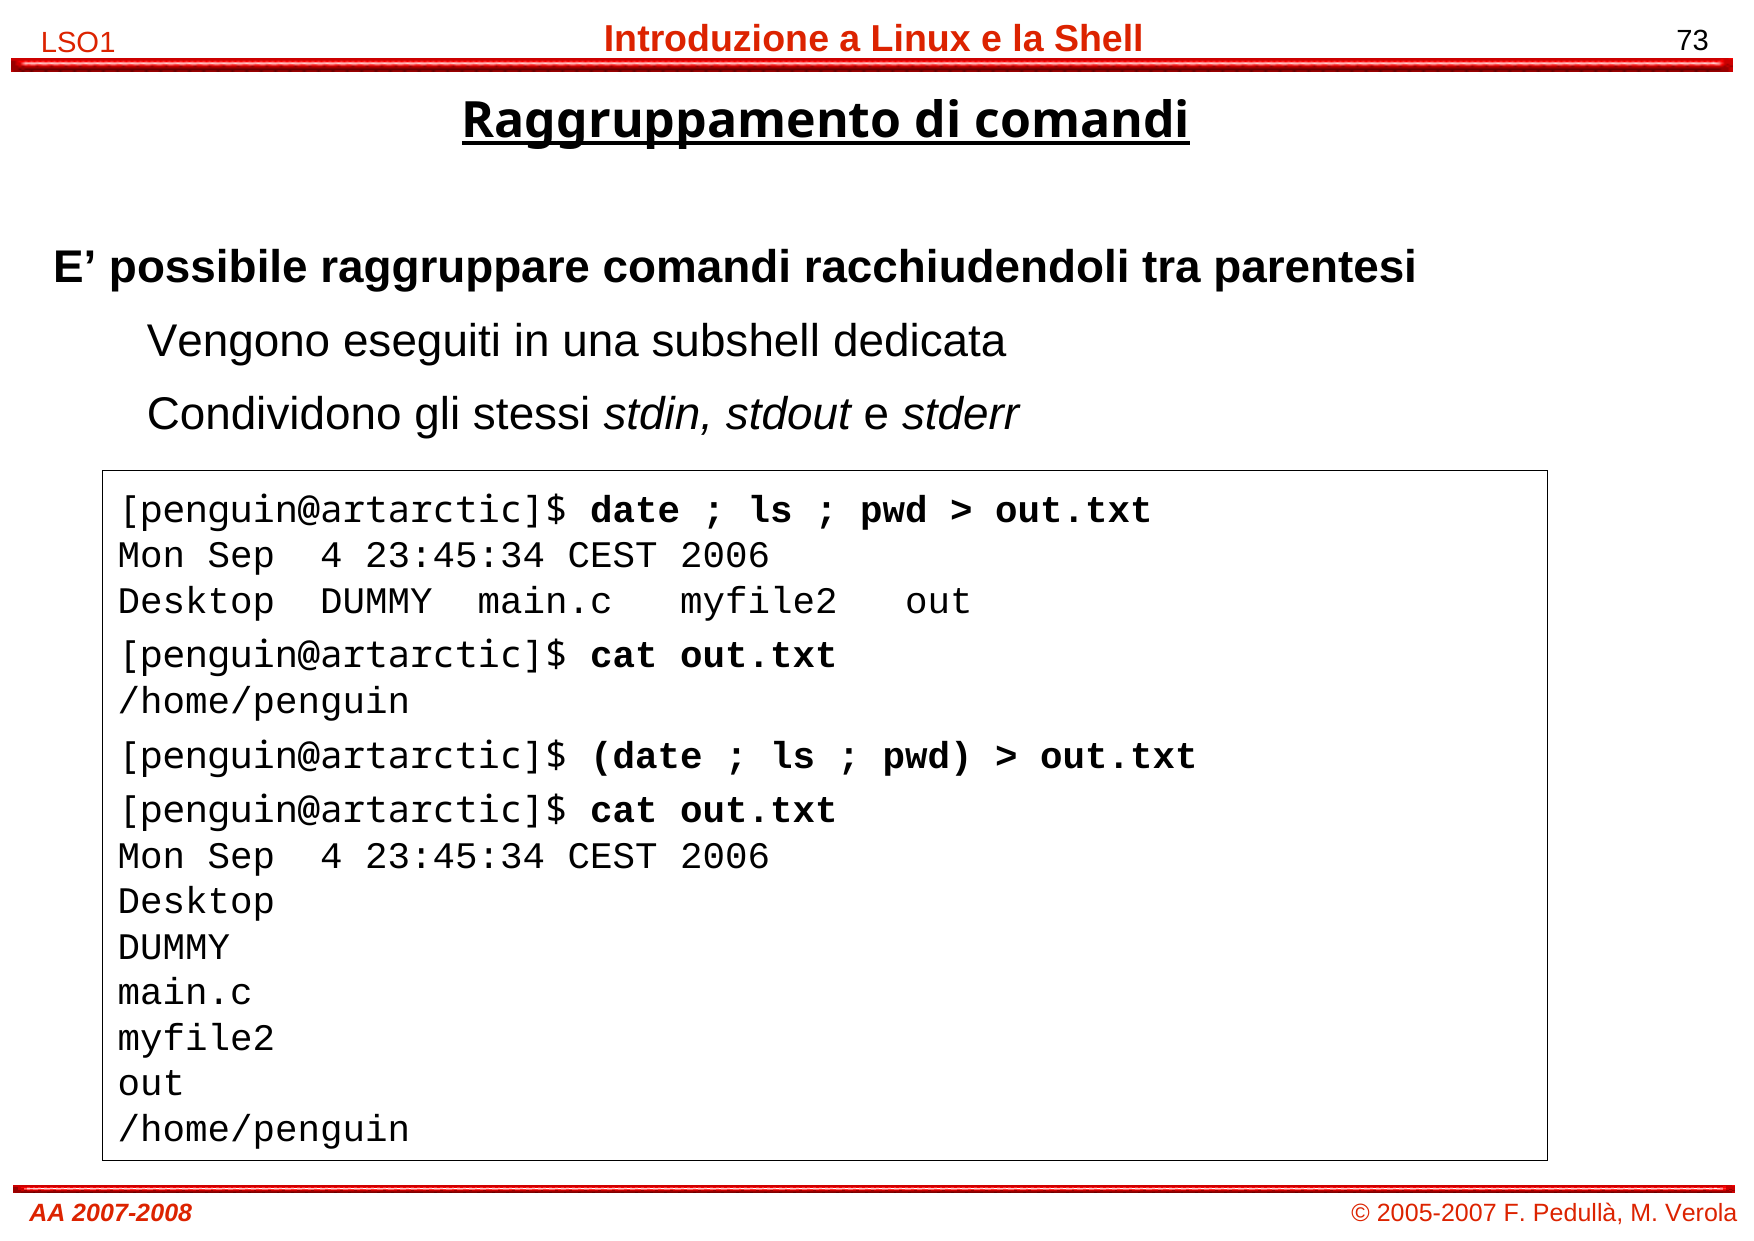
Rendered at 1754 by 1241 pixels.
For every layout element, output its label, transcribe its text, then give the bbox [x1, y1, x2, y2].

picture [11, 58, 1733, 72]
list [penguin@artarctic]$ date ; ls ; pwd > out.txt Mon Sep 4 23:45:34 CEST 2006 Desktop DUMMY main.c myfile2 out [penguin@artarctic]$ cat out.txt /home/penguin [penguin@artarctic]$ (date ; ls ; pwd) > out.txt [penguin@artarctic]$ cat out.txt Mon Sep 4 23:45:34 CEST 2006 Desktop DUMMY main.c myfile2 out /home/penguin [102, 470, 1548, 1123]
picture [13, 1185, 1735, 1193]
list E’ possibile raggruppare comandi racchiudendoli tra parentesi Vengono eseguiti in una subshell dedicata Condividono gli stessi stdin, stdout e stderr [38, 230, 1582, 453]
title Raggruppamento di comandi [427, 72, 1226, 168]
